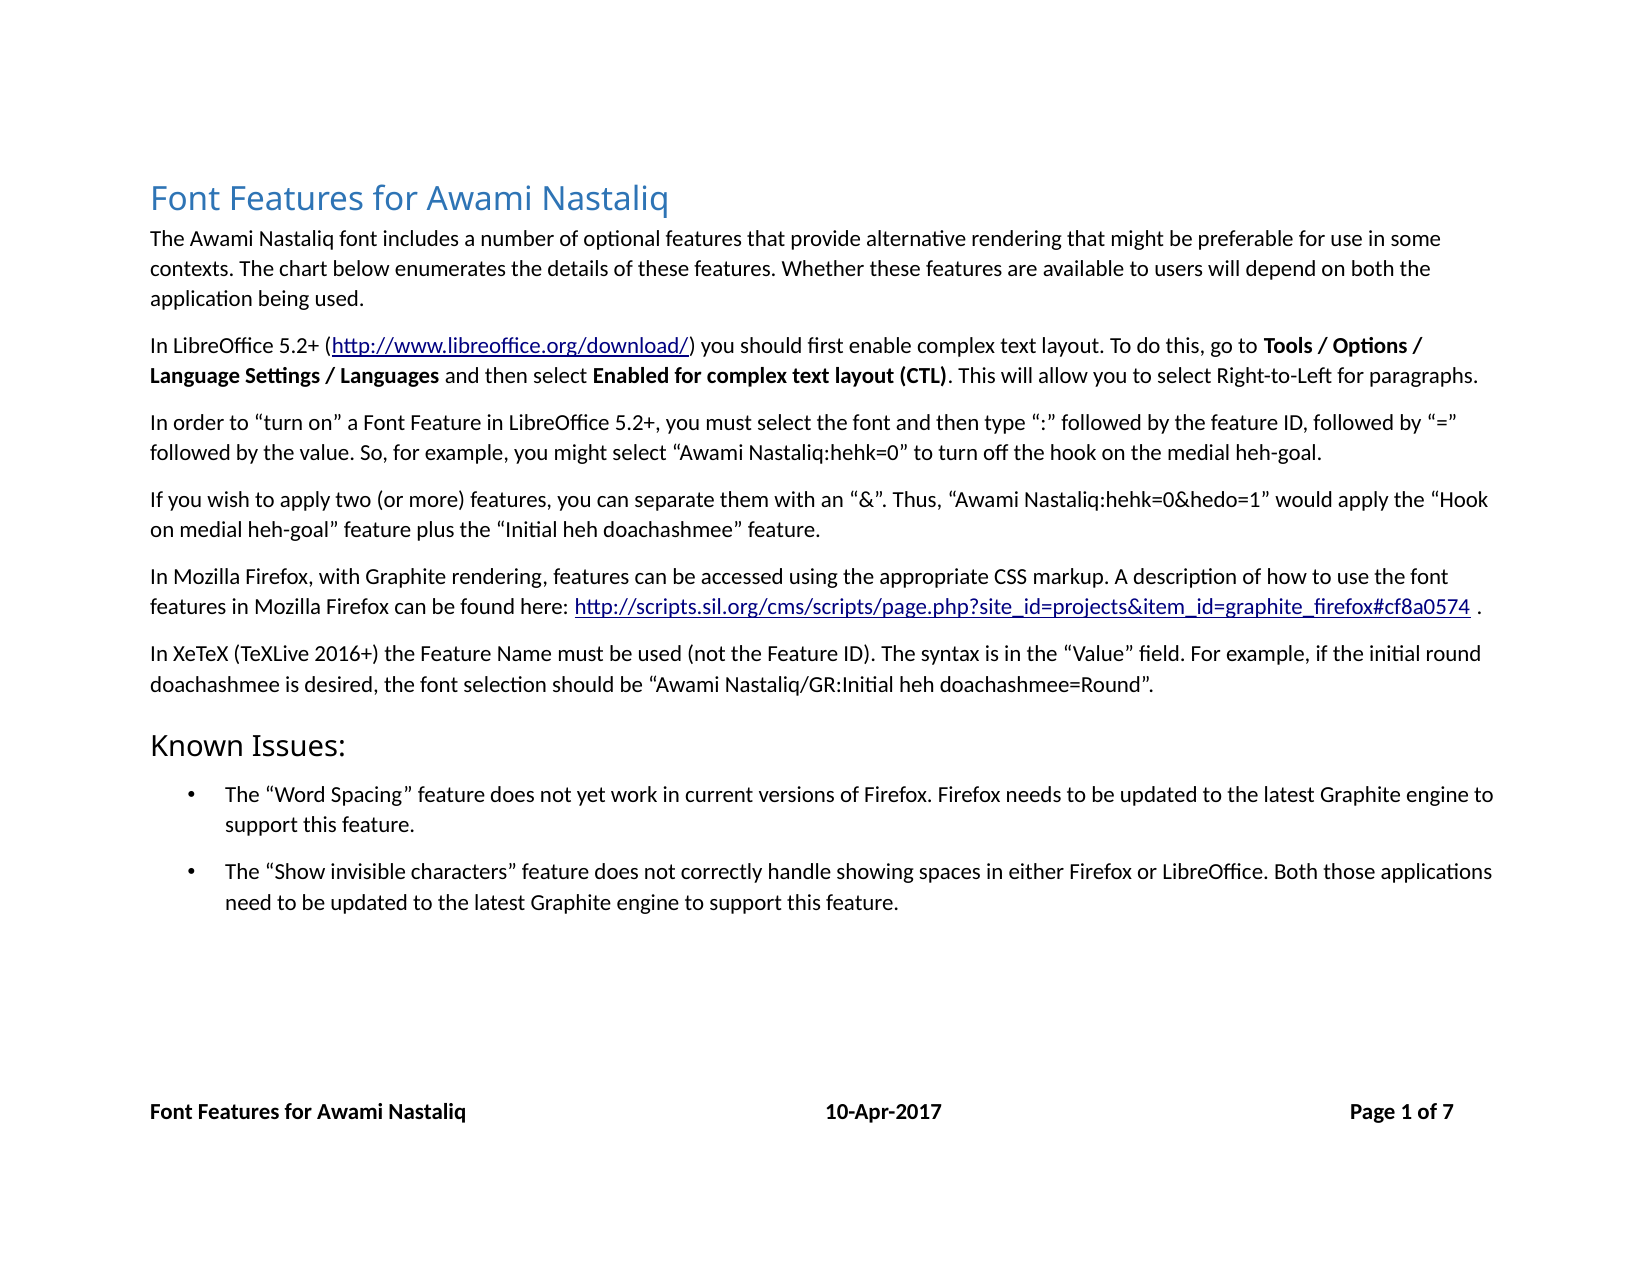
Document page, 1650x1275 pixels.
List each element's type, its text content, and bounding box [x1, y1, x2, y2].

text In XeTeX (TeXLive 2016+) the Feature Name must be used (not the Feature ID). The syntax is in the “Value” field. For example, if the initial round doachashmee is desired, the font selection should be “Awami Nastaliq/GR:Initial heh doachashmee=Round”. [150, 639, 1500, 698]
text In order to “turn on” a Font Feature in LibreOffice 5.2+, you must select the font and then type “:” followed by the feature ID, followed by “=” followed by the value. So, for example, you might select “Awami Nastaliq:hehk=0” to turn off the hook on the medial heh-goal. [150, 408, 1500, 467]
list The “Show invisible characters” feature does not correctly handle showing spaces in either Firefox or LibreOffice. Both those applications need to be updated to the latest Graphite engine to support this feature. [187, 857, 1500, 916]
text In LibreOffice 5.2+ (http://www.libreoffice.org/download/) you should first enable complex text layout. To do this, go to Tools / Options / Language Settings / Languages and then select Enabled for complex text layout (CTL). This will allow you to select Right-to-Left for paragraphs. [150, 331, 1500, 389]
list The “Word Spacing” feature does not yet work in current versions of Firefox. Firefox needs to be updated to the latest Graphite engine to support this feature. [187, 780, 1500, 838]
text The Awami Nastaliq font includes a number of optional features that provide alternative rendering that might be preferable for use in some contexts. The chart below enumerates the details of these features. Whether these features are available to users will depend on both the application being used. [150, 224, 1500, 312]
text In Mozilla Firefox, with Graphite rendering, features can be accessed using the appropriate CSS markup. A description of how to use the font features in Mozilla Firefox can be found here: http://scripts.sil.org/cms/scripts/page.php?site_id=projects&item_id=graphite_firefox#cf8a0574 . [150, 562, 1500, 621]
subtitle Known Issues: [150, 725, 1500, 765]
subtitle Font Features for Awami Nastaliq [150, 175, 1500, 220]
text If you wish to apply two (or more) features, you can separate them with an “&”. Thus, “Awami Nastaliq:hehk=0&hedo=1” would apply the “Hook on medial heh-goal” feature plus the “Initial heh doachashmee” feature. [150, 485, 1500, 544]
